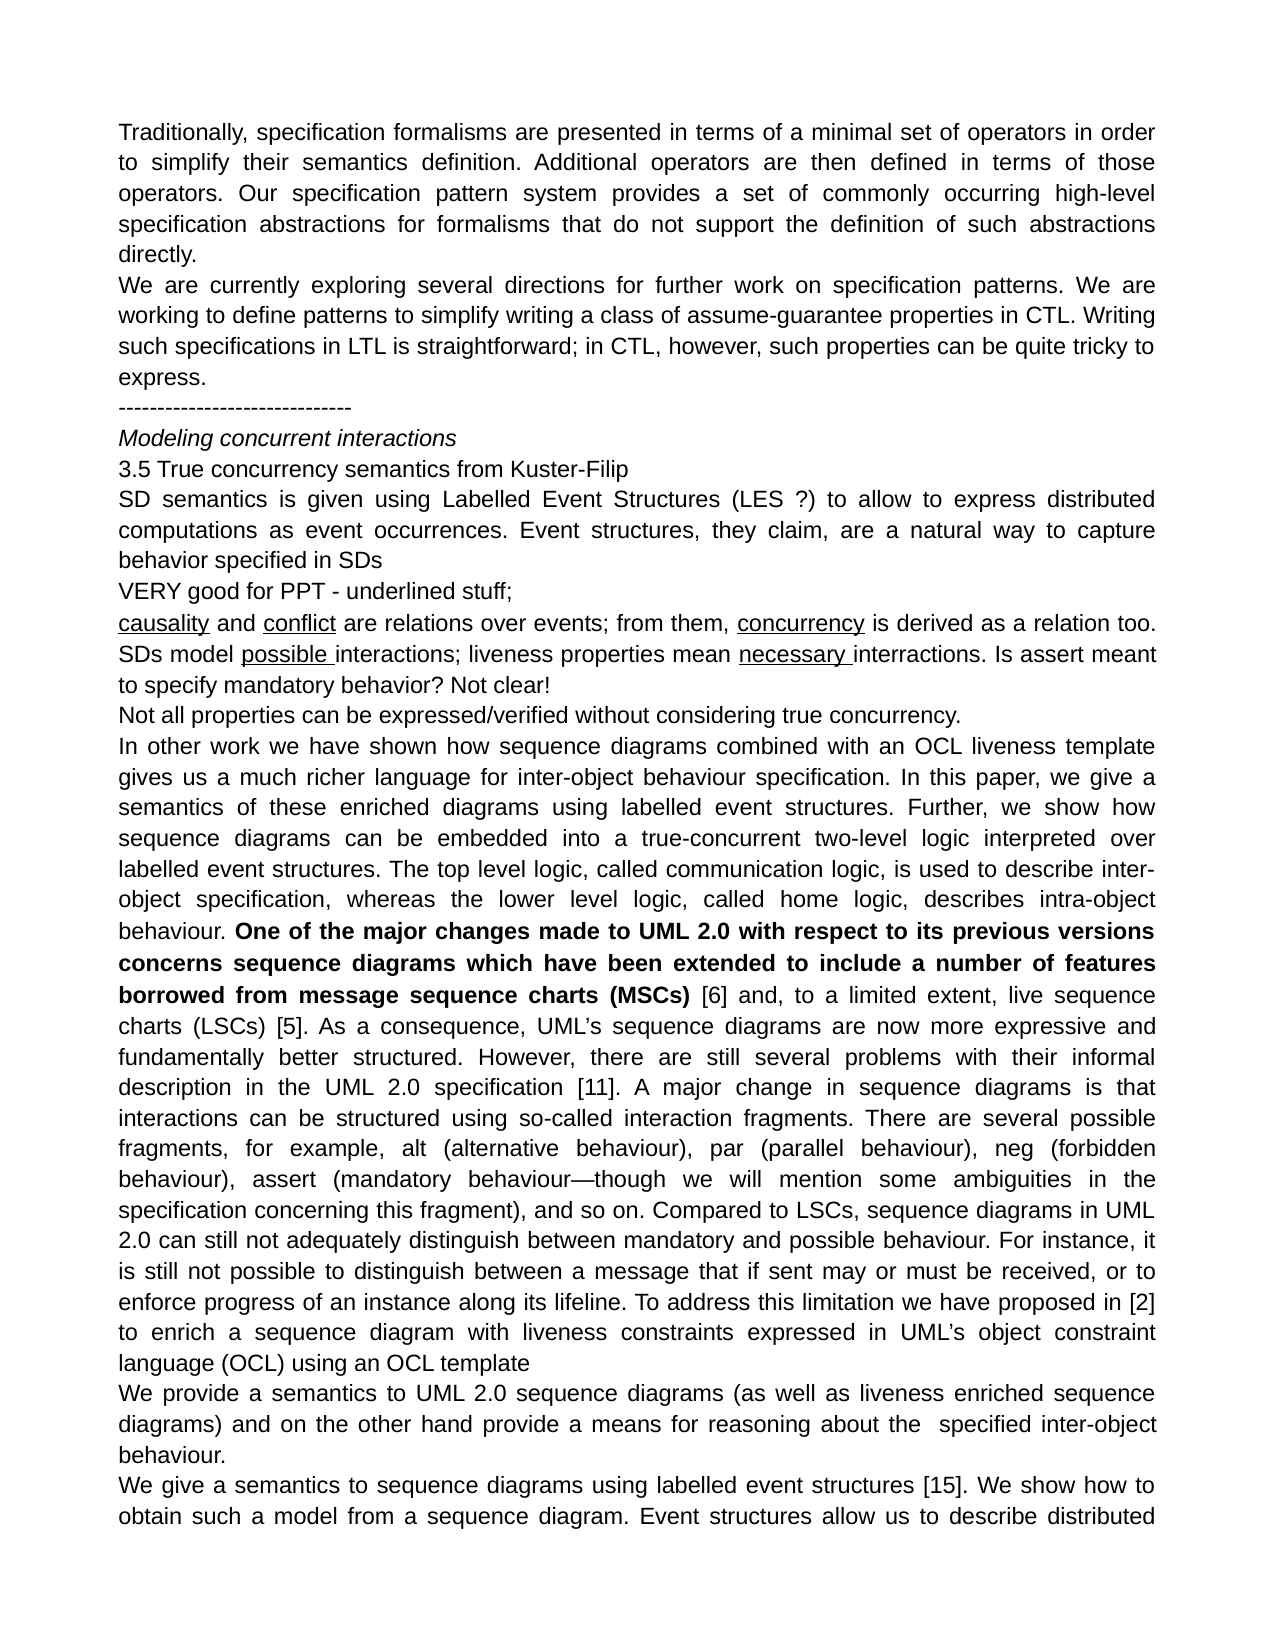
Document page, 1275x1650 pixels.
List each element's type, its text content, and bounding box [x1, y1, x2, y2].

text Not all properties can be expressed/verified without considering true concurrency. [118, 702, 1157, 729]
text VERY good for PPT - underlined stuff; [118, 577, 1157, 604]
text causality and conflict are relations over events; from them, concurrency is derived as a relation too. SDs model possible interactions; liveness properties mean necessary interractions. Is assert meant to specify mandatory behavior? Not clear! [118, 608, 1157, 698]
text In other work we have shown how sequence diagrams combined with an OCL liveness template gives us a much richer language for inter-object behaviour specification. In this paper, we give a semantics of these enriched diagrams using labelled event structures. Further, we show how sequence diagrams can be embedded into a true-concurrent two-level logic interpreted over labelled event structures. The top level logic, called communication logic, is used to describe inter-object specification, whereas the lower level logic, called home logic, describes intra-object behaviour. One of the major changes made to UML 2.0 with respect to its previous versions concerns sequence diagrams which have been extended to include a number of features borrowed from message sequence charts (MSCs) [6] and, to a limited extent, live sequence charts (LSCs) [5]. As a consequence, UML’s sequence diagrams are now more expressive and fundamentally better structured. However, there are still several problems with their informal description in the UML 2.0 specification [11]. A major change in sequence diagrams is that interactions can be structured using so-called interaction fragments. There are several possible fragments, for example, alt (alternative behaviour), par (parallel behaviour), neg (forbidden behaviour), assert (mandatory behaviour—though we will mention some ambiguities in the specification concerning this fragment), and so on. Compared to LSCs, sequence diagrams in UML 2.0 can still not adequately distinguish between mandatory and possible behaviour. For instance, it is still not possible to distinguish between a message that if sent may or must be received, or to enforce progress of an instance along its lifeline. To address this limitation we have proposed in [2] to enrich a sequence diagram with liveness constraints expressed in UML’s object constraint language (OCL) using an OCL template [118, 732, 1157, 1376]
text We are currently exploring several directions for further work on specification patterns. We are working to define patterns to simplify writing a class of assume-guarantee properties in CTL. Writing such specifications in LTL is straightforward; in CTL, however, such properties can be quite tricky to express. [118, 271, 1157, 390]
text Traditionally, specification formalisms are presented in terms of a minimal set of operators in order to simplify their semantics definition. Additional operators are then defined in terms of those operators. Our specification pattern system provides a set of commonly occurring high-level specification abstractions for formalisms that do not support the definition of such abstractions directly. [118, 118, 1157, 267]
text We give a semantics to sequence diagrams using labelled event structures [15]. We show how to obtain such a model from a sequence diagram. Event structures allow us to describe distributed [118, 1472, 1157, 1529]
text 3.5 True concurrency semantics from Kuster-Filip [118, 455, 1157, 482]
text Modeling concurrent interactions [118, 424, 1157, 451]
text We provide a semantics to UML 2.0 sequence diagrams (as well as liveness enriched sequence diagrams) and on the other hand provide a means for reasoning about the specified inter-object behaviour. [118, 1380, 1157, 1468]
text ------------------------------ [118, 394, 1157, 421]
text SD semantics is given using Labelled Event Structures (LES ?) to allow to express distributed computations as event occurrences. Event structures, they claim, are a natural way to capture behavior specified in SDs [118, 486, 1157, 574]
